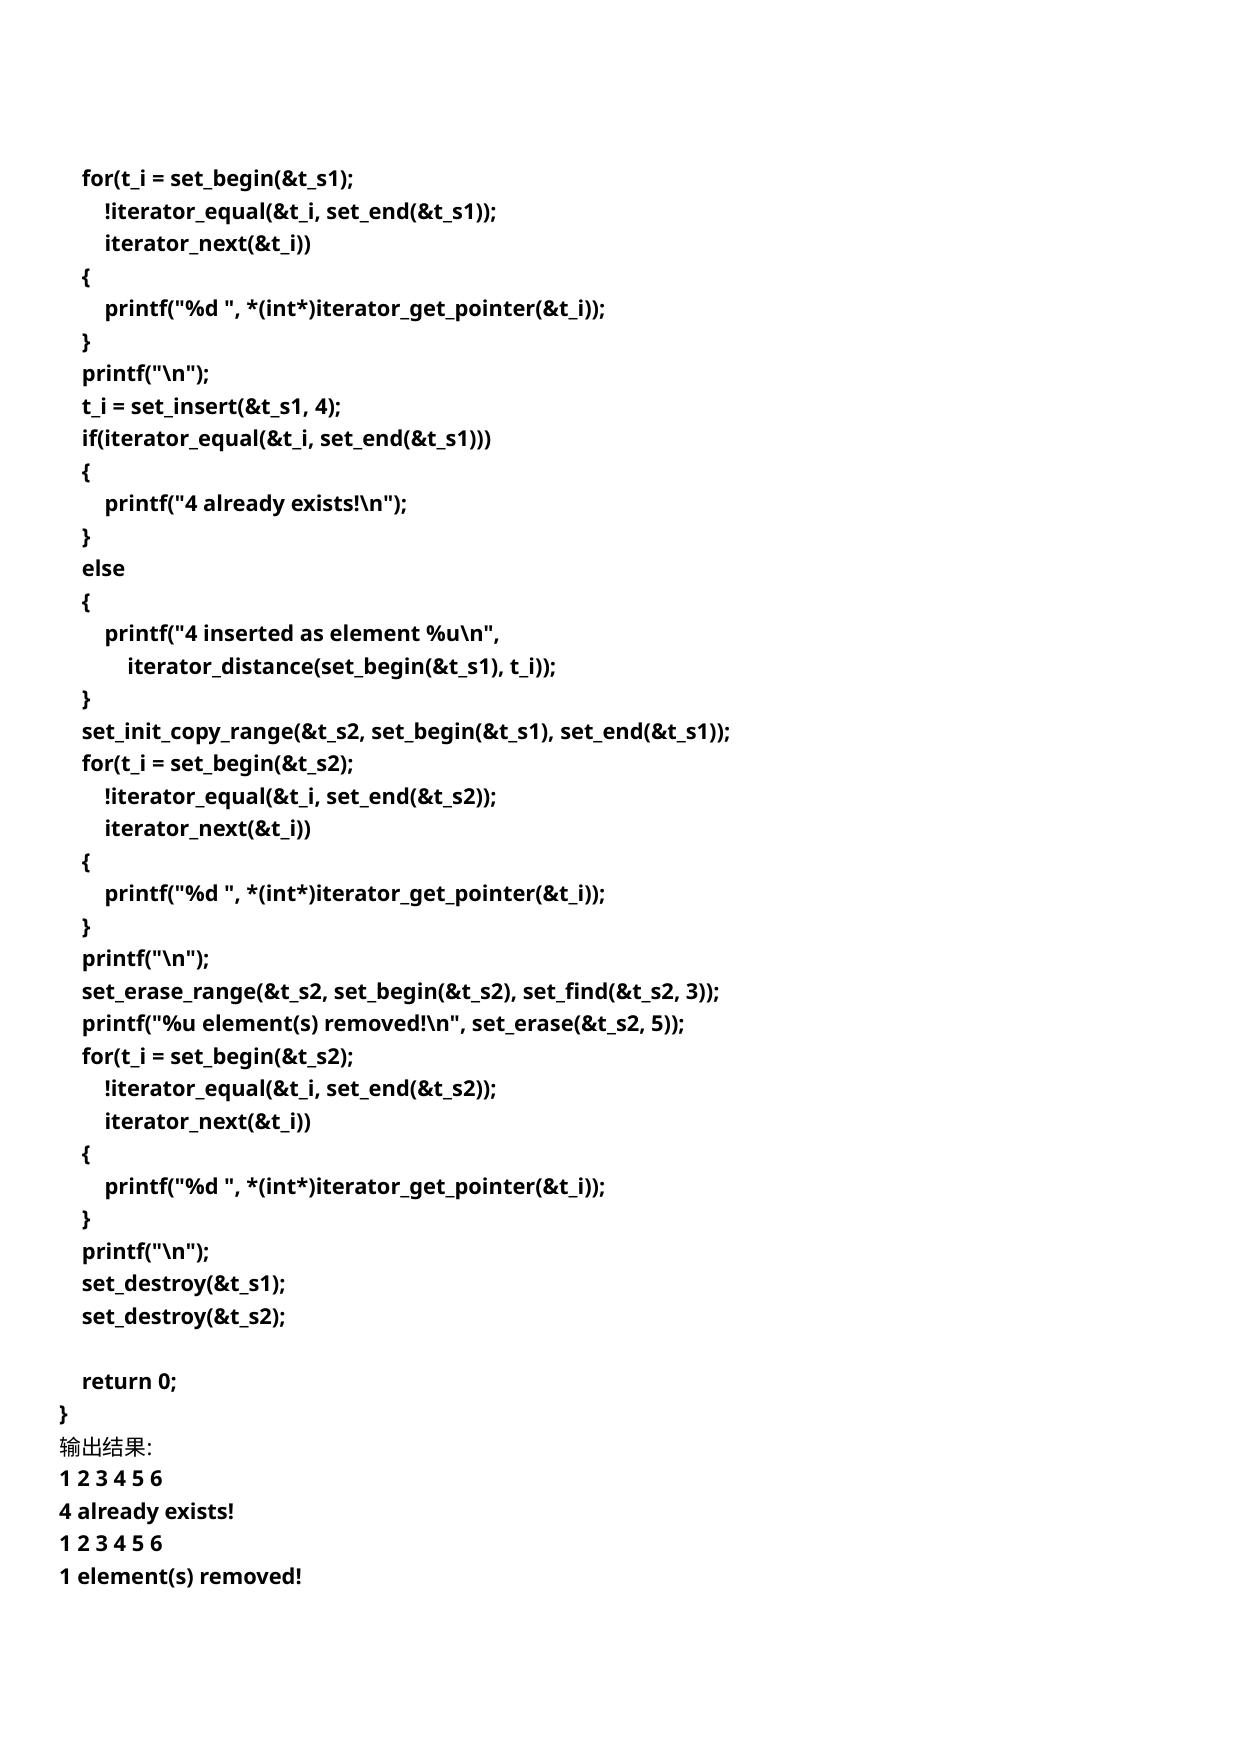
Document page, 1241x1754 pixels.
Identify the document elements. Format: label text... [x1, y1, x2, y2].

text set_destroy(&t_s2); [59, 1299, 1181, 1332]
text 输出结果: [59, 1429, 1181, 1462]
text iterator_next(&t_i)) [59, 812, 1181, 844]
text printf("4 already exists!\n"); [59, 487, 1181, 519]
text { [59, 1137, 1181, 1169]
text set_erase_range(&t_s2, set_begin(&t_s2), set_find(&t_s2, 3)); [59, 974, 1181, 1007]
text { [59, 454, 1181, 487]
text printf("%d ", *(int*)iterator_get_pointer(&t_i)); [59, 877, 1181, 909]
text set_destroy(&t_s1); [59, 1267, 1181, 1299]
text { [59, 844, 1181, 877]
text printf("%d ", *(int*)iterator_get_pointer(&t_i)); [59, 1169, 1181, 1202]
text else [59, 552, 1181, 584]
text for(t_i = set_begin(&t_s2); [59, 1039, 1181, 1072]
text printf("\n"); [59, 357, 1181, 389]
text printf("%d ", *(int*)iterator_get_pointer(&t_i)); [59, 292, 1181, 324]
text { [59, 584, 1181, 617]
text printf("4 inserted as element %u\n", [59, 617, 1181, 649]
text } [59, 324, 1181, 357]
text if(iterator_equal(&t_i, set_end(&t_s1))) [59, 422, 1181, 454]
text { [59, 259, 1181, 292]
text set_init_copy_range(&t_s2, set_begin(&t_s1), set_end(&t_s1)); [59, 714, 1181, 747]
text !iterator_equal(&t_i, set_end(&t_s2)); [59, 1072, 1181, 1104]
text printf("\n"); [59, 942, 1181, 974]
text t_i = set_insert(&t_s1, 4); [59, 389, 1181, 422]
text iterator_next(&t_i)) [59, 227, 1181, 259]
text } [59, 519, 1181, 552]
text } [59, 1397, 1181, 1429]
text } [59, 682, 1181, 714]
text !iterator_equal(&t_i, set_end(&t_s2)); [59, 779, 1181, 812]
text iterator_next(&t_i)) [59, 1104, 1181, 1137]
text 1 2 3 4 5 6 [59, 1527, 1181, 1559]
text } [59, 1202, 1181, 1234]
text !iterator_equal(&t_i, set_end(&t_s1)); [59, 194, 1181, 227]
text return 0; [59, 1364, 1181, 1397]
text 1 element(s) removed! [59, 1559, 1181, 1592]
text 4 already exists! [59, 1494, 1181, 1527]
text printf("%u element(s) removed!\n", set_erase(&t_s2, 5)); [59, 1007, 1181, 1039]
text iterator_distance(set_begin(&t_s1), t_i)); [59, 649, 1181, 682]
text } [59, 909, 1181, 942]
text for(t_i = set_begin(&t_s2); [59, 747, 1181, 779]
text 1 2 3 4 5 6 [59, 1462, 1181, 1494]
text printf("\n"); [59, 1234, 1181, 1267]
text for(t_i = set_begin(&t_s1); [59, 162, 1181, 194]
